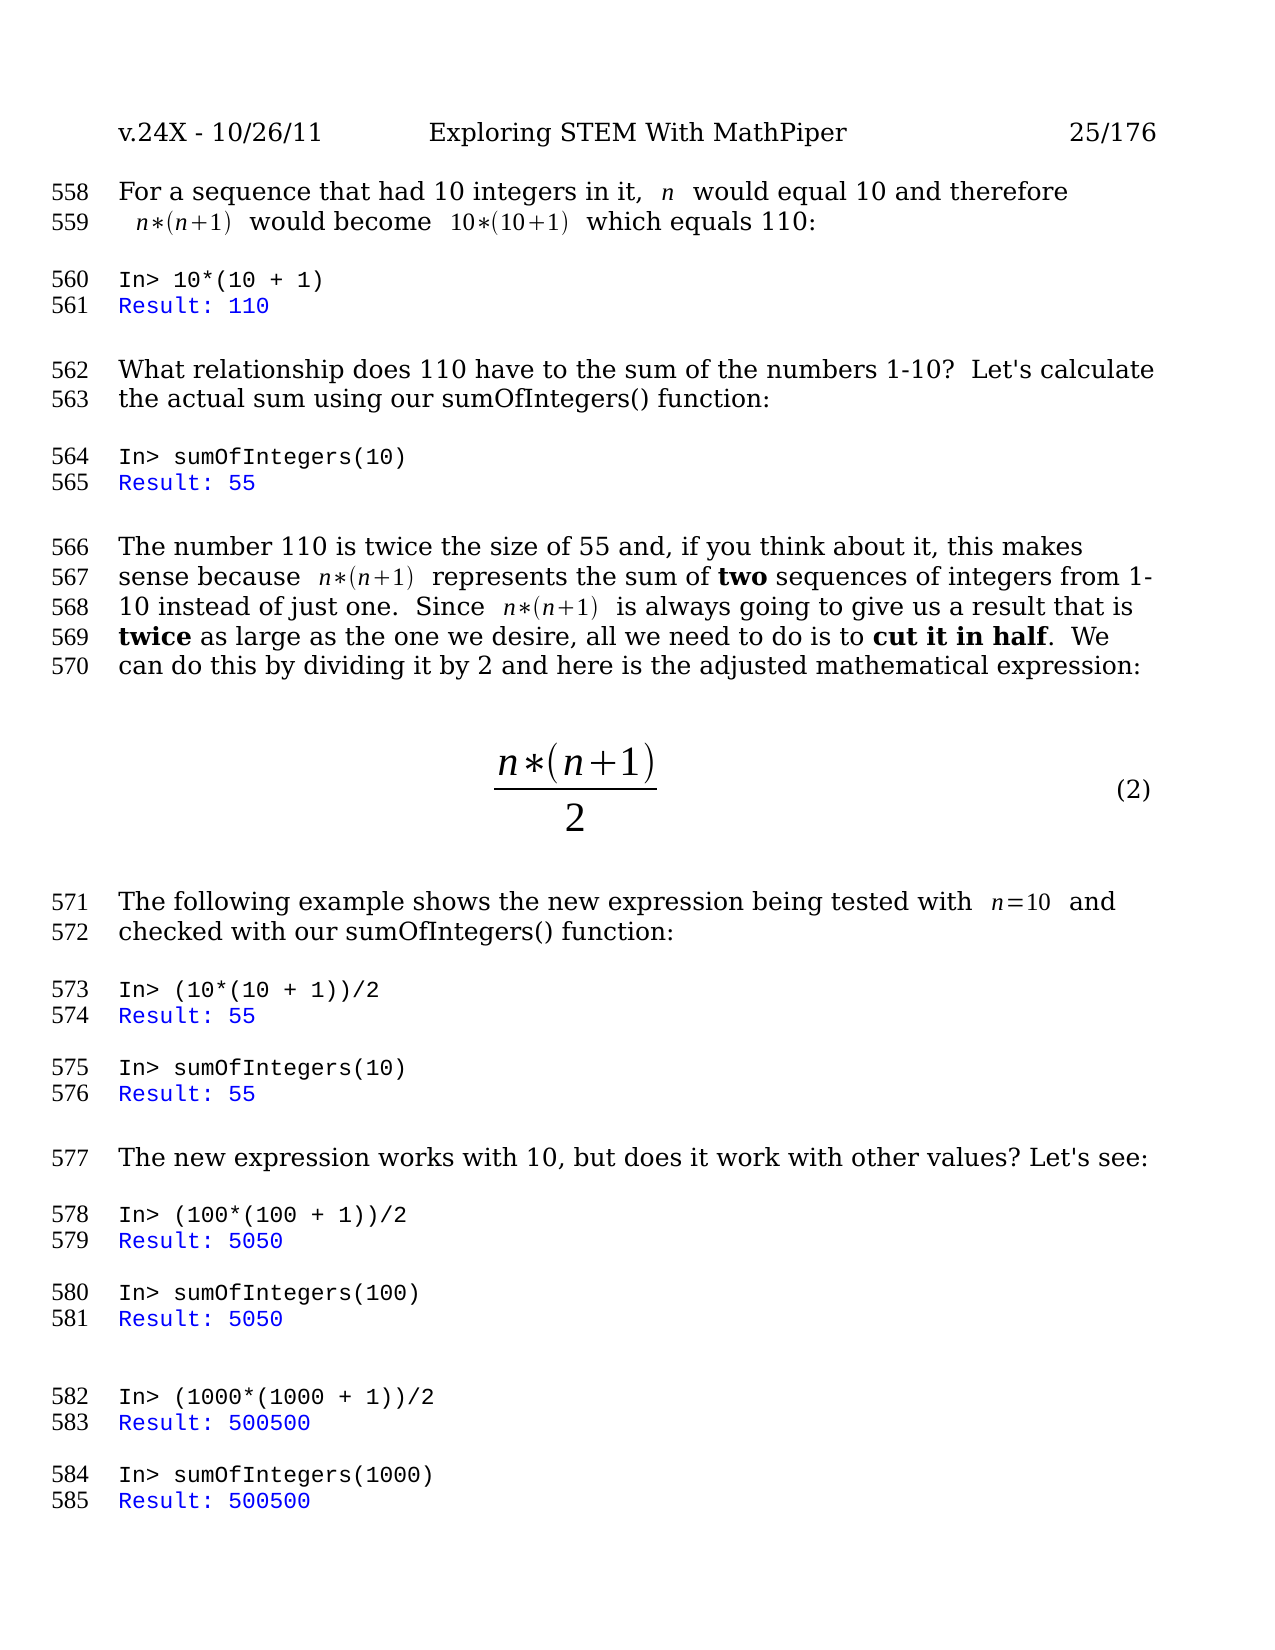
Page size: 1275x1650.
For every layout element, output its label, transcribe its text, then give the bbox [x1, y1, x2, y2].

text In> sumOfIntegers(1000) [118, 1463, 1157, 1489]
text In> (10*(10 + 1))/2 [118, 978, 1157, 1004]
text Result: 110 [118, 294, 1157, 321]
text Result: 55 [118, 1004, 1157, 1030]
text In> (100*(100 + 1))/2 [118, 1204, 1157, 1230]
text For a sequence that had 10 integers in it,would equal 10 and thereforewould becomewhich equals 110: [118, 177, 1157, 237]
text Result: 500500 [118, 1411, 1157, 1437]
text Result: 500500 [118, 1489, 1157, 1515]
text Result: 55 [118, 472, 1157, 498]
text In> sumOfIntegers(10) [118, 446, 1157, 472]
text In> sumOfIntegers(100) [118, 1282, 1157, 1308]
text Result: 5050 [118, 1308, 1157, 1333]
table_header (2) [1041, 731, 1157, 849]
text The following example shows the new expression being tested withand checked with our sumOfIntegers() function: [118, 887, 1157, 946]
text The number 110 is twice the size of 55 and, if you think about it, this makes sense becauserepresents the sum of two sequences of integers from 1-10 instead of just one. Sinceis always going to give us a result that is twice as large as the one we desire, all we need to do is to cut it in half. We can do this by dividing it by 2 and here is the adjusted mathematical expression: [118, 532, 1157, 680]
text In> 10*(10 + 1) [118, 269, 1157, 294]
text What relationship does 110 have to the sum of the numbers 1-10? Let's calculate the actual sum using our sumOfIntegers() function: [118, 355, 1157, 414]
text In> (1000*(1000 + 1))/2 [118, 1385, 1157, 1411]
text The new expression works with 10, but does it work with other values? Let's see: [118, 1143, 1157, 1172]
text In> sumOfIntegers(10) [118, 1056, 1157, 1082]
text Result: 5050 [118, 1230, 1157, 1256]
text Result: 55 [118, 1082, 1157, 1108]
table_header [118, 731, 1041, 849]
